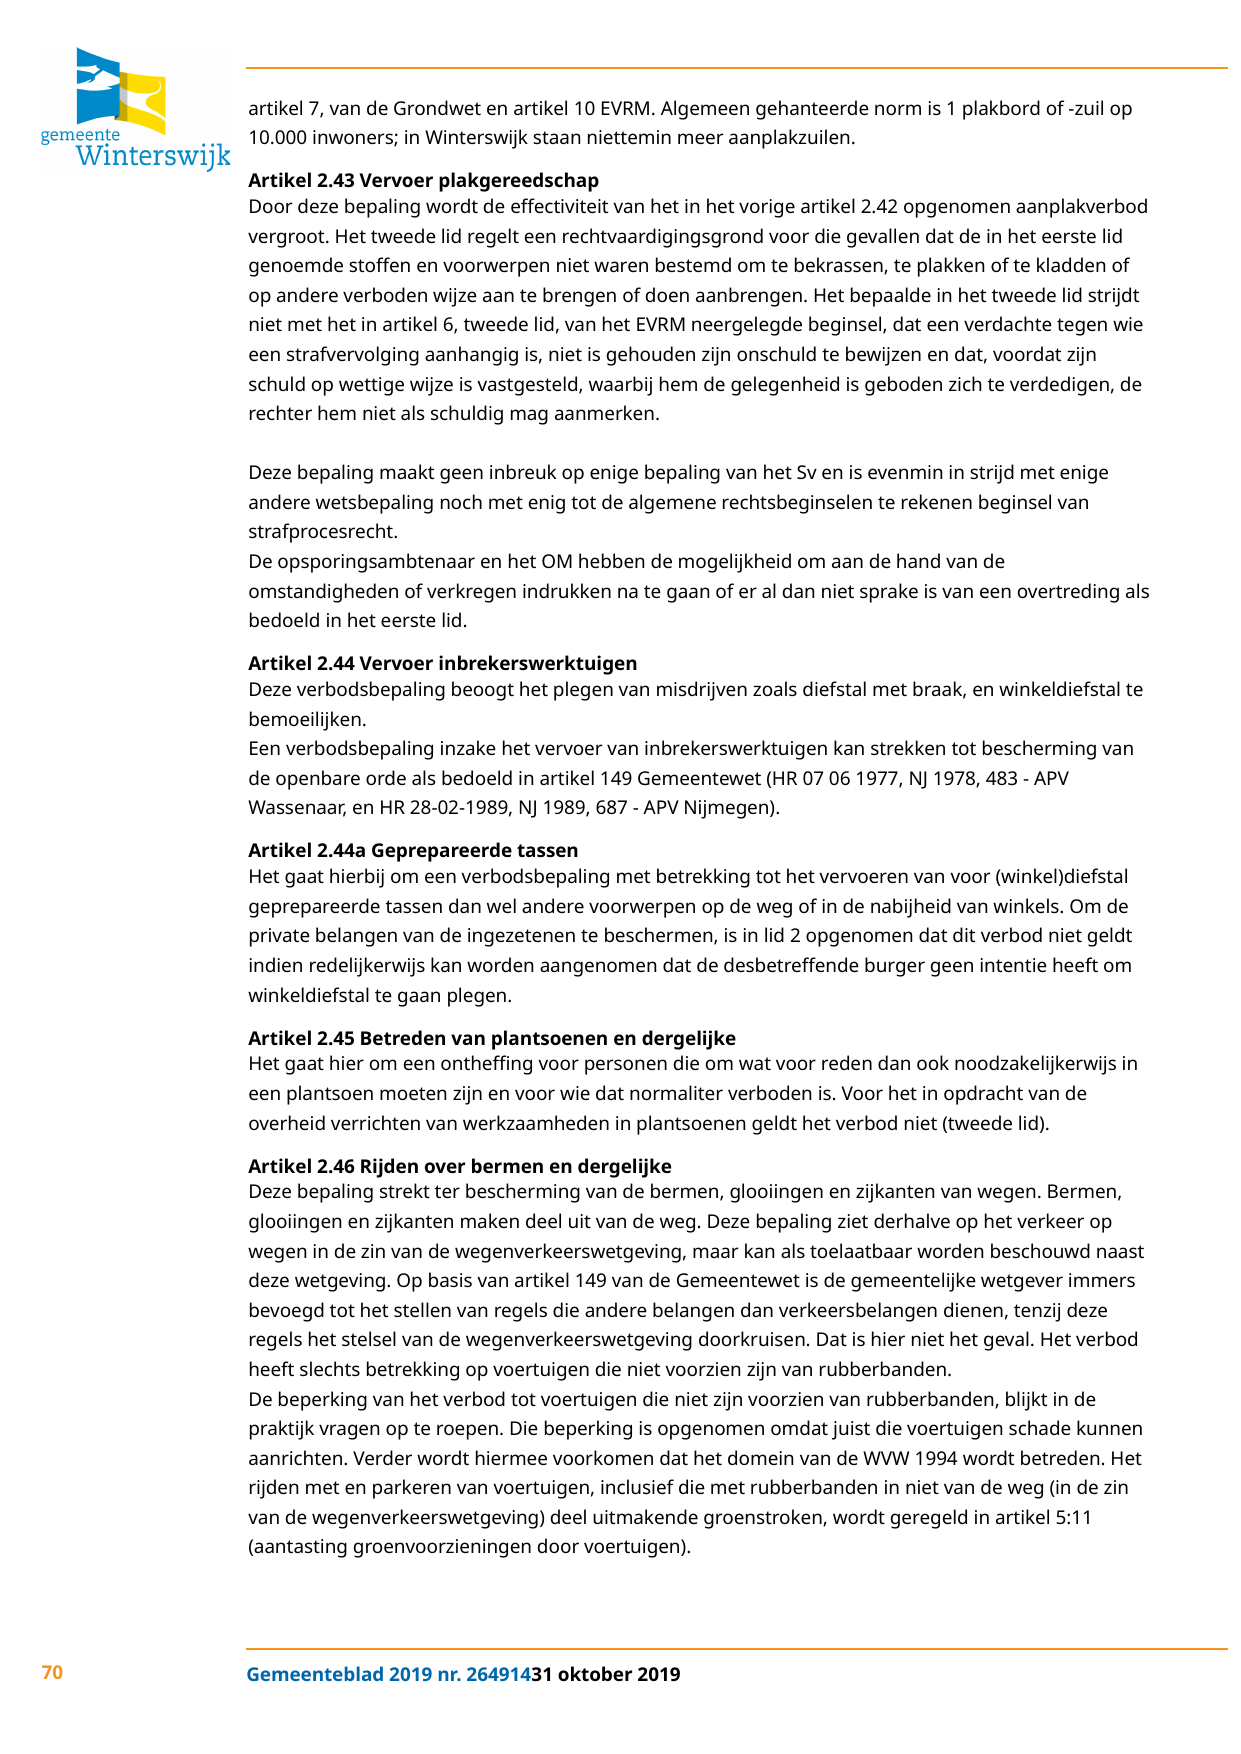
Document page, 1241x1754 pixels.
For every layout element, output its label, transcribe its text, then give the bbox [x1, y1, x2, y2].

text Een verbodsbepaling inzake het vervoer van inbrekerswerktuigen kan strekken tot bescherming van de openbare orde als bedoeld in artikel 149 Gemeentewet (HR 07 06 1977, NJ 1978, 483 - APV Wassenaar, en HR 28-02-1989, NJ 1989, 687 - APV Nijmegen). [248, 735, 1152, 820]
text Het gaat hierbij om een verbodsbepaling met betrekking tot het vervoeren van voor (winkel)diefstal geprepareerde tassen dan wel andere voorwerpen op de weg of in de nabijheid van winkels. Om de private belangen van de ingezetenen te beschermen, is in lid 2 opgenomen dat dit verbod niet geldt indien redelijkerwijs kan worden aangenomen dat de desbetreffende burger geen intentie heeft om winkeldiefstal te gaan plegen. [248, 863, 1152, 1007]
text Artikel 2.43 Vervoer plakgereedschap [248, 167, 1152, 193]
text Deze verbodsbepaling beoogt het plegen van misdrijven zoals diefstal met braak, en winkeldiefstal te bemoeilijken. [248, 676, 1152, 732]
text Artikel 2.44 Vervoer inbrekerswerktuigen [248, 651, 1152, 676]
text Het gaat hier om een ontheffing voor personen die om wat voor reden dan ook noodzakelijkerwijs in een plantsoen moeten zijn en voor wie dat normaliter verboden is. Voor het in opdracht van de overheid verrichten van werkzaamheden in plantsoenen geldt het verbod niet (tweede lid). [248, 1051, 1152, 1136]
picture [41, 47, 231, 172]
text De beperking van het verbod tot voertuigen die niet zijn voorzien van rubberbanden, blijkt in de praktijk vragen op te roepen. Die beperking is opgenomen omdat juist die voertuigen schade kunnen aanrichten. Verder wordt hiermee voorkomen dat het domein van de WVW 1994 wordt betreden. Het rijden met en parkeren van voertuigen, inclusief die met rubberbanden in niet van de weg (in de zin van de wegenverkeerswetgeving) deel uitmakende groenstroken, wordt geregeld in artikel 5:11 (aantasting groenvoorzieningen door voertuigen). [248, 1386, 1152, 1559]
text artikel 7, van de Grondwet en artikel 10 EVRM. Algemeen gehanteerde norm is 1 plakbord of -zuil op 10.000 inwoners; in Winterswijk staan niettemin meer aanplakzuilen. [248, 95, 1152, 150]
text Artikel 2.44a Geprepareerde tassen [248, 838, 1152, 863]
text De opsporingsambtenaar en het OM hebben de mogelijkheid om aan de hand van de omstandigheden of verkregen indrukken na te gaan of er al dan niet sprake is van een overtreding als bedoeld in het eerste lid. [248, 548, 1152, 633]
text Deze bepaling strekt ter bescherming van de bermen, glooiingen en zijkanten van wegen. Bermen, glooiingen en zijkanten maken deel uit van de weg. Deze bepaling ziet derhalve op het verkeer op wegen in de zin van de wegenverkeerswetgeving, maar kan als toelaatbaar worden beschouwd naast deze wetgeving. Op basis van artikel 149 van de Gemeentewet is de gemeentelijke wetgever immers bevoegd tot het stellen van regels die andere belangen dan verkeersbelangen dienen, tenzij deze regels het stelsel van de wegenverkeerswetgeving doorkruisen. Dat is hier niet het geval. Het verbod heeft slechts betrekking op voertuigen die niet voorzien zijn van rubberbanden. [248, 1179, 1152, 1382]
text Deze bepaling maakt geen inbreuk op enige bepaling van het Sv en is evenmin in strijd met enige andere wetsbepaling noch met enig tot de algemene rechtsbeginselen te rekenen beginsel van strafprocesrecht. [248, 459, 1152, 544]
text Artikel 2.46 Rijden over bermen en dergelijke [248, 1153, 1152, 1179]
text Door deze bepaling wordt de effectiviteit van het in het vorige artikel 2.42 opgenomen aanplakverbod vergroot. Het tweede lid regelt een rechtvaardigingsgrond voor die gevallen dat de in het eerste lid genoemde stoffen en voorwerpen niet waren bestemd om te bekrassen, te plakken of te kladden of op andere verboden wijze aan te brengen of doen aanbrengen. Het bepaalde in het tweede lid strijdt niet met het in artikel 6, tweede lid, van het EVRM neergelegde beginsel, dat een verdachte tegen wie een strafvervolging aanhangig is, niet is gehouden zijn onschuld te bewijzen en dat, voordat zijn schuld op wettige wijze is vastgesteld, waarbij hem de gelegenheid is geboden zich te verdedigen, de rechter hem niet als schuldig mag aanmerken. [248, 193, 1152, 426]
text Artikel 2.45 Betreden van plantsoenen en dergelijke [248, 1025, 1152, 1051]
picture [225, 153, 231, 162]
